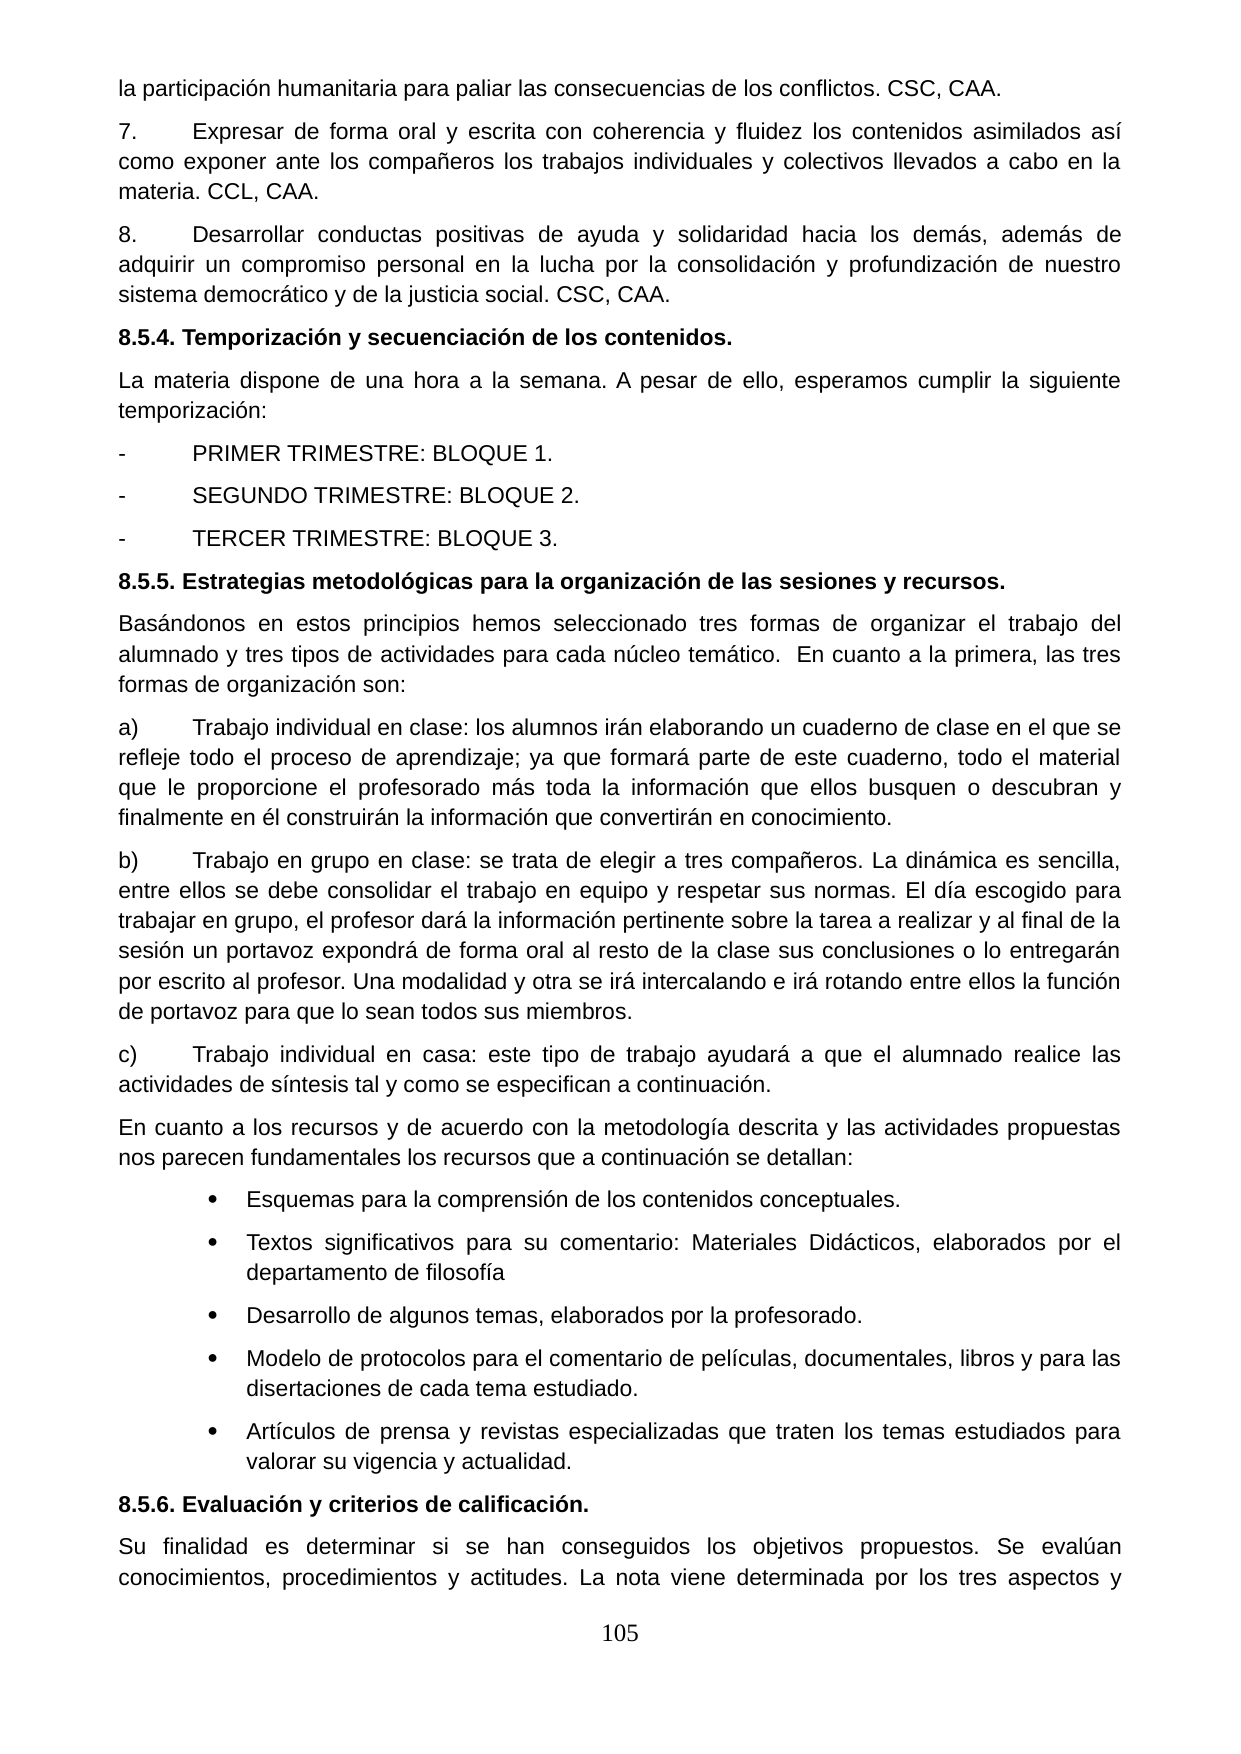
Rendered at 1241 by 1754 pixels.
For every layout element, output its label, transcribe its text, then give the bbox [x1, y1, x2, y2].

list Desarrollo de algunos temas, elaborados por la profesorado. [209, 1302, 1122, 1328]
text b) Trabajo en grupo en clase: se trata de elegir a tres compañeros. La dinámica es sencilla, entre ellos se debe consolidar el trabajo en equipo y respetar sus normas. El día escogido para trabajar en grupo, el profesor dará la información pertinente sobre la tarea a realizar y al final de la sesión un portavoz expondrá de forma oral al resto de la clase sus conclusiones o lo entregarán por escrito al profesor. Una modalidad y otra se irá intercalando e irá rotando entre ellos la función de portavoz para que lo sean todos sus miembros. [118, 847, 1122, 1024]
text 8. Desarrollar conductas positivas de ayuda y solidaridad hacia los demás, además de adquirir un compromiso personal en la lucha por la consolidación y profundización de nuestro sistema democrático y de la justicia social. CSC, CAA. [118, 221, 1122, 308]
text 8.5.6. Evaluación y criterios de calificación. [118, 1491, 1122, 1517]
text Su finalidad es determinar si se han conseguidos los objetivos propuestos. Se evalúan conocimientos, procedimientos y actitudes. La nota viene determinada por los tres aspectos y [118, 1533, 1122, 1590]
text - PRIMER TRIMESTRE: BLOQUE 1. [118, 439, 1122, 466]
text c) Trabajo individual en casa: este tipo de trabajo ayudará a que el alumnado realice las actividades de síntesis tal y como se especifican a continuación. [118, 1041, 1122, 1097]
text 8.5.4. Temporización y secuenciación de los contenidos. [118, 324, 1122, 350]
list Textos significativos para su comentario: Materiales Didácticos, elaborados por el departamento de filosofía [209, 1229, 1122, 1286]
list Modelo de protocolos para el comentario de películas, documentales, libros y para las disertaciones de cada tema estudiado. [209, 1345, 1122, 1401]
list Artículos de prensa y revistas especializadas que traten los temas estudiados para valorar su vigencia y actualidad. [209, 1418, 1122, 1474]
text - TERCER TRIMESTRE: BLOQUE 3. [118, 525, 1122, 551]
list Esquemas para la comprensión de los contenidos conceptuales. [209, 1186, 1122, 1213]
text Basándonos en estos principios hemos seleccionado tres formas de organizar el trabajo del alumnado y tres tipos de actividades para cada núcleo temático. En cuanto a la primera, las tres formas de organización son: [118, 610, 1122, 697]
text En cuanto a los recursos y de acuerdo con la metodología descrita y las actividades propuestas nos parecen fundamentales los recursos que a continuación se detallan: [118, 1113, 1122, 1170]
text la participación humanitaria para paliar las consecuencias de los conflictos. CSC, CAA. [118, 75, 1122, 101]
text La materia dispone de una hora a la semana. A pesar de ello, esperamos cumplir la siguiente temporización: [118, 367, 1122, 423]
text - SEGUNDO TRIMESTRE: BLOQUE 2. [118, 482, 1122, 509]
text a) Trabajo individual en clase: los alumnos irán elaborando un cuaderno de clase en el que se refleje todo el proceso de aprendizaje; ya que formará parte de este cuaderno, todo el material que le proporcione el profesorado más toda la información que ellos busquen o descubran y finalmente en él construirán la información que convertirán en conocimiento. [118, 713, 1122, 831]
text 7. Expresar de forma oral y escrita con coherencia y fluidez los contenidos asimilados así como exponer ante los compañeros los trabajos individuales y colectivos llevados a cabo en la materia. CCL, CAA. [118, 118, 1122, 204]
text 8.5.5. Estrategias metodológicas para la organización de las sesiones y recursos. [118, 568, 1122, 594]
